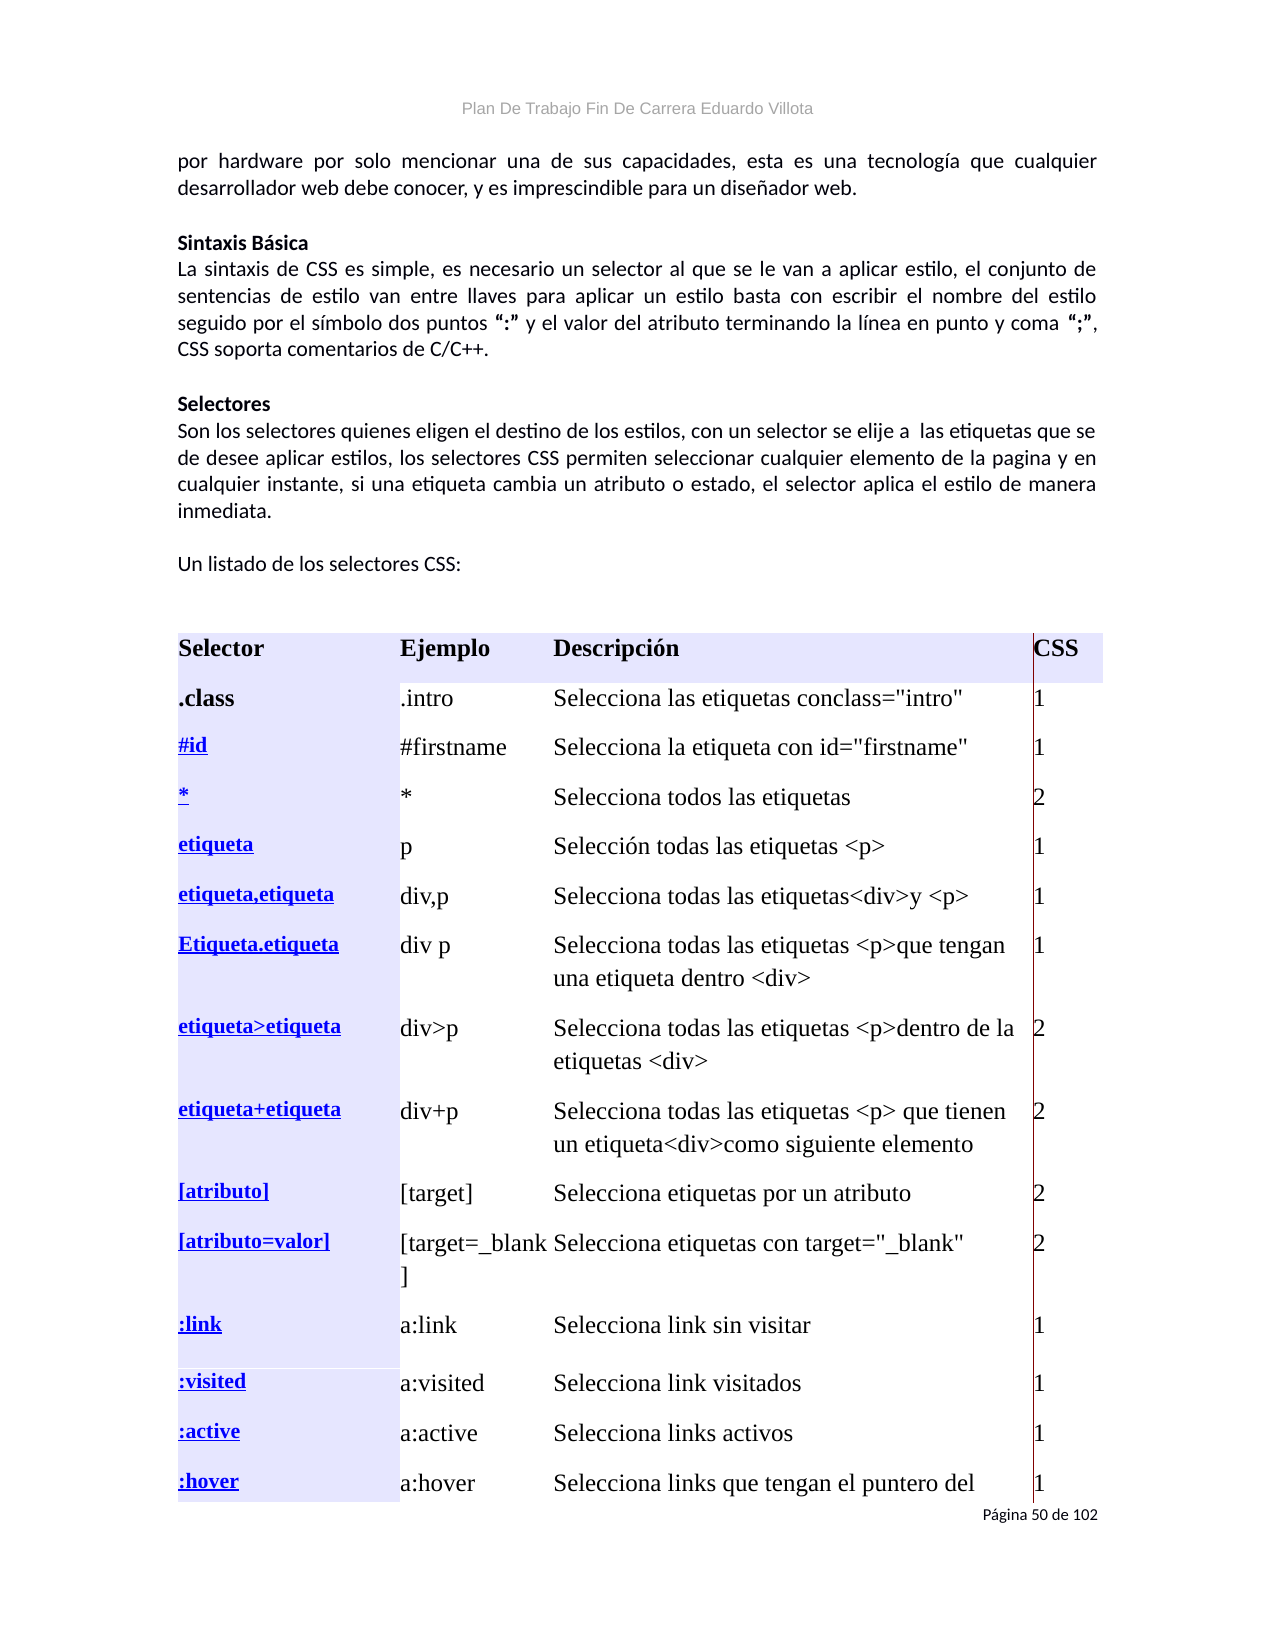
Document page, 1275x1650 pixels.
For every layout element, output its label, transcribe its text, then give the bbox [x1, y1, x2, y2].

table_cell a:active [400, 1418, 553, 1468]
text Selectores [177, 390, 1098, 417]
table_cell div,p [400, 881, 553, 931]
table_cell [target] [400, 1178, 553, 1228]
table_cell p [400, 831, 553, 881]
table_cell 1 [1034, 1418, 1103, 1468]
text La sintaxis de CSS es simple, es necesario un selector al que se le van a aplicar estilo, el conjunto de sentencias de estilo van entre llaves para aplicar un estilo basta con escribir el nombre del estilo seguido por el símbolo dos puntos “:” y el valor del atributo terminando la línea en punto y coma “;”, CSS soporta comentarios de C/C++. [177, 256, 1098, 362]
table_cell Selecciona link sin visitar [553, 1311, 1033, 1368]
table_cell .class [178, 683, 400, 732]
table_cell div>p [400, 1013, 553, 1096]
table_cell div p [400, 931, 553, 1013]
table_cell Selecciona todas las etiquetas<div>y <p> [553, 881, 1033, 931]
table_cell Selecciona todos las etiquetas [553, 782, 1033, 831]
table_header Selector [178, 633, 400, 683]
table_cell 2 [1034, 1178, 1103, 1228]
table_cell [atributo] [178, 1178, 400, 1228]
table_cell Selecciona las etiquetas conclass="intro" [553, 683, 1033, 732]
table_cell Selecciona link visitados [553, 1369, 1033, 1418]
table_cell .intro [400, 683, 553, 732]
text Son los selectores quienes eligen el destino de los estilos, con un selector se elije a las etiquetas que se de desee aplicar estilos, los selectores CSS permiten seleccionar cualquier elemento de la pagina y en cualquier instante, si una etiqueta cambia un atributo o estado, el selector aplica el estilo de manera inmediata. [177, 417, 1098, 524]
table_cell 1 [1034, 1369, 1103, 1418]
text Sintaxis Básica [177, 229, 1098, 256]
table_cell :visited [178, 1369, 400, 1418]
table_cell [atributo=valor] [178, 1228, 400, 1311]
table_cell Selecciona links activos [553, 1418, 1033, 1468]
table_header CSS [1034, 633, 1103, 683]
table_cell * [178, 782, 400, 831]
text Un listado de los selectores CSS: [177, 550, 1098, 577]
table_cell :link [178, 1311, 400, 1368]
table_cell 1 [1034, 831, 1103, 881]
table_cell etiqueta,etiqueta [178, 881, 400, 931]
table_cell etiqueta>etiqueta [178, 1013, 400, 1096]
table_cell 1 [1034, 1311, 1103, 1368]
table_cell div+p [400, 1096, 553, 1178]
table_cell 1 [1034, 683, 1103, 732]
table_cell #id [178, 732, 400, 782]
table_cell Selecciona links que tengan el puntero del [553, 1468, 1033, 1502]
text por hardware por solo mencionar una de sus capacidades, esta es una tecnología que cualquier desarrollador web debe conocer, y es imprescindible para un diseñador web. [177, 148, 1098, 201]
table_cell :active [178, 1418, 400, 1468]
table_cell Selecciona todas las etiquetas <p>que tengan una etiqueta dentro <div> [553, 931, 1033, 1013]
table_cell 1 [1034, 881, 1103, 931]
table_header Ejemplo [400, 633, 553, 683]
table_cell etiqueta+etiqueta [178, 1096, 400, 1178]
table_cell Etiqueta.etiqueta [178, 931, 400, 1013]
table_cell :hover [178, 1468, 400, 1502]
table_cell [target=_blank] [400, 1228, 553, 1311]
table_cell a:link [400, 1311, 553, 1368]
table_cell Selecciona etiquetas con target="_blank" [553, 1228, 1033, 1311]
table_cell 2 [1034, 1228, 1103, 1311]
table_cell Selección todas las etiquetas <p> [553, 831, 1033, 881]
table_cell 2 [1034, 1096, 1103, 1178]
table_cell a:hover [400, 1468, 553, 1502]
table_cell Selecciona etiquetas por un atributo [553, 1178, 1033, 1228]
table_cell * [400, 782, 553, 831]
table_cell 2 [1034, 1013, 1103, 1096]
table_cell Selecciona la etiqueta con id="firstname" [553, 732, 1033, 782]
table_cell 1 [1034, 1468, 1103, 1502]
table_cell etiqueta [178, 831, 400, 881]
table_cell Selecciona todas las etiquetas <p> que tienen un etiqueta<div>como siguiente elemento [553, 1096, 1033, 1178]
table_header Descripción [553, 633, 1033, 683]
table_cell 2 [1034, 782, 1103, 831]
table_cell Selecciona todas las etiquetas <p>dentro de la etiquetas <div> [553, 1013, 1033, 1096]
table_cell a:visited [400, 1369, 553, 1418]
table_cell 1 [1034, 931, 1103, 1013]
table_cell 1 [1034, 732, 1103, 782]
table_cell #firstname [400, 732, 553, 782]
